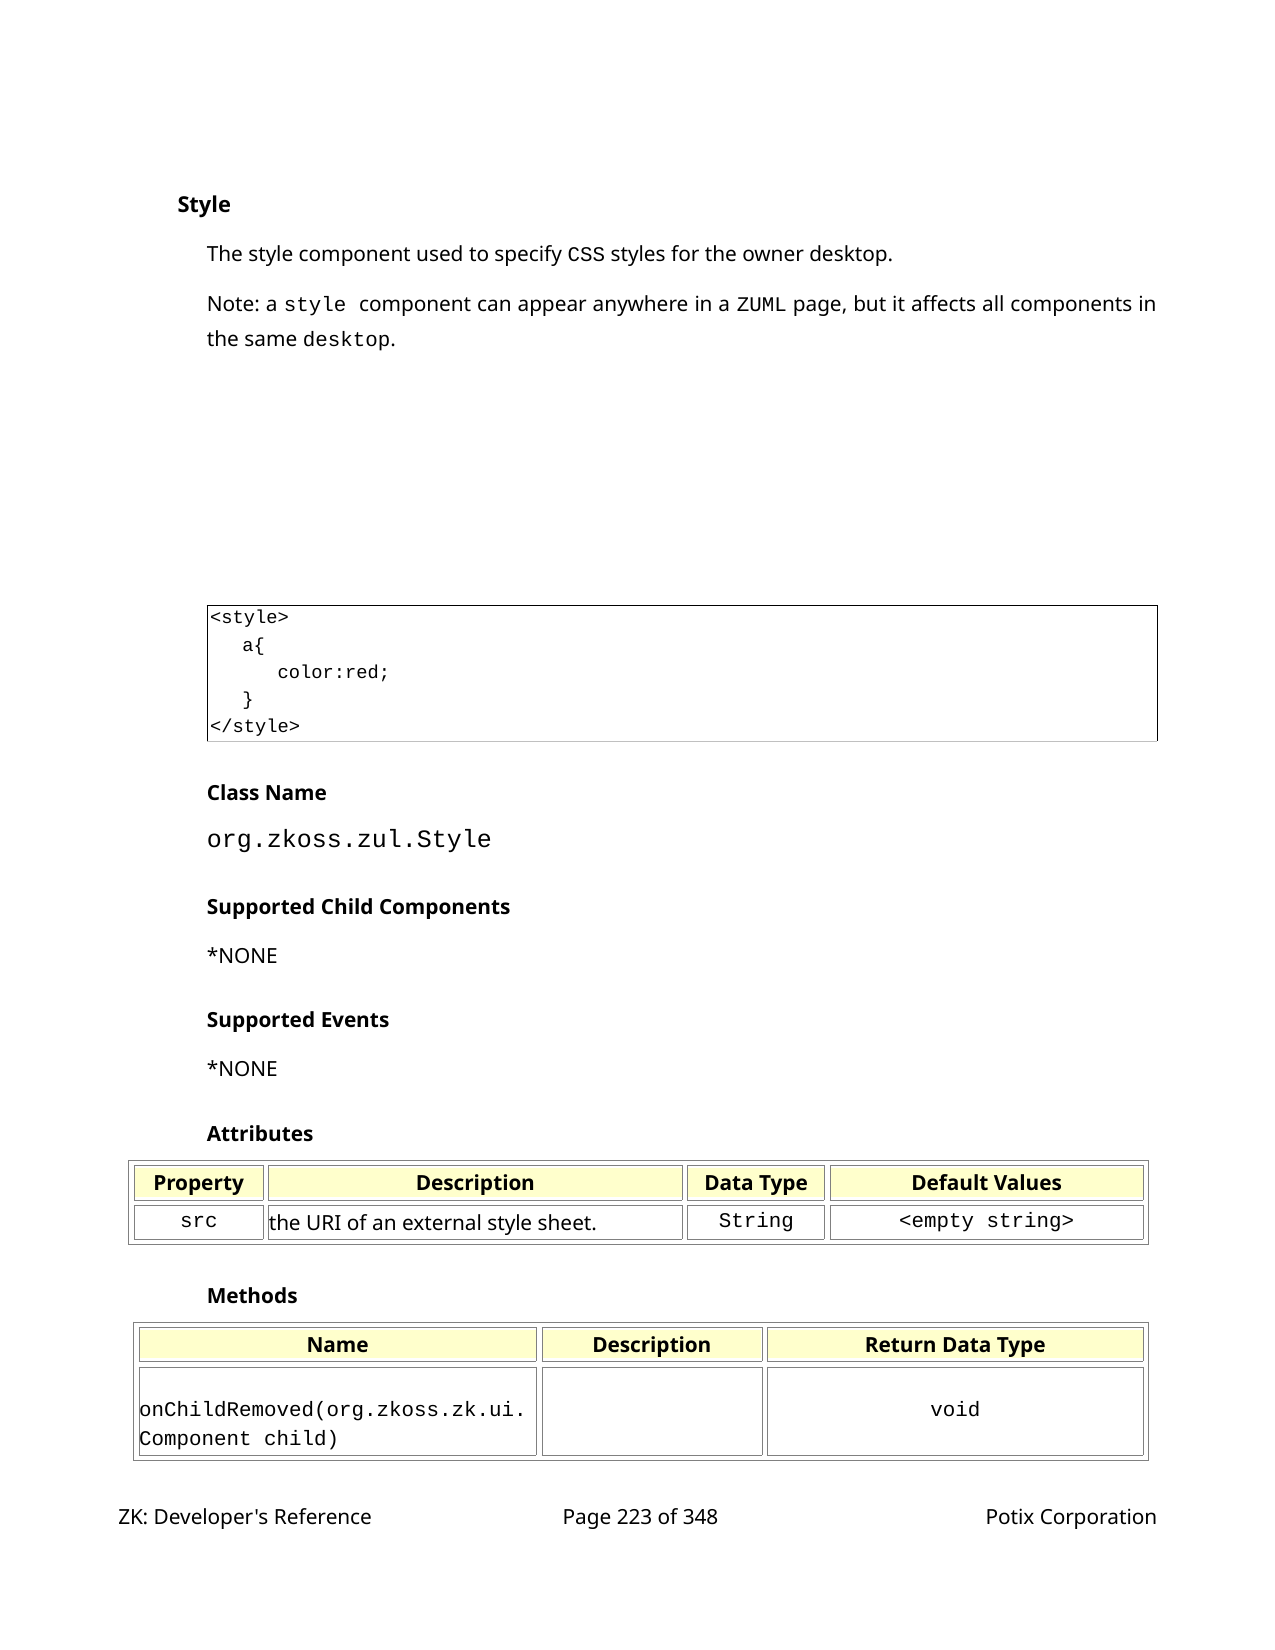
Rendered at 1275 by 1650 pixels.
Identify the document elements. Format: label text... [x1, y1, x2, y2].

table_cell <empty string> [827, 1200, 1146, 1239]
text *NONE [207, 941, 1157, 969]
table_cell [543, 1368, 762, 1455]
table_cell the URI of an external style sheet. [266, 1200, 685, 1239]
text color:red; [208, 660, 1157, 684]
subtitle Class Name [207, 778, 1157, 806]
table_header Description [539, 1323, 764, 1361]
text Note: a style component can appear anywhere in a ZUML page, but it affects all components in the same desktop. [207, 289, 1157, 353]
text The style component used to specify CSS styles for the owner desktop. [207, 239, 1157, 268]
table_header Default Values [827, 1161, 1146, 1199]
subtitle Methods [207, 1281, 1157, 1309]
table_header Property [131, 1161, 266, 1199]
table_header Name [136, 1323, 539, 1361]
table_cell onChildRemoved(org.zkoss.zk.ui.Component child) [136, 1361, 539, 1455]
text org.zkoss.zul.Style [207, 827, 1157, 855]
subtitle Attributes [207, 1119, 1157, 1148]
table_cell src [131, 1200, 266, 1239]
table_cell void [764, 1361, 1146, 1455]
table_cell [539, 1361, 764, 1455]
text a{ [208, 633, 1157, 657]
table_cell String [685, 1200, 827, 1239]
text <style> [208, 606, 1157, 630]
subtitle Style [177, 189, 1157, 219]
text </style> [208, 714, 1157, 741]
text *NONE [207, 1054, 1157, 1083]
table_header Description [266, 1161, 685, 1199]
table_header Data Type [685, 1161, 827, 1199]
text } [208, 687, 1157, 711]
subtitle Supported Child Components [207, 892, 1157, 920]
subtitle Supported Events [207, 1006, 1157, 1034]
table_header Return Data Type [764, 1323, 1146, 1361]
